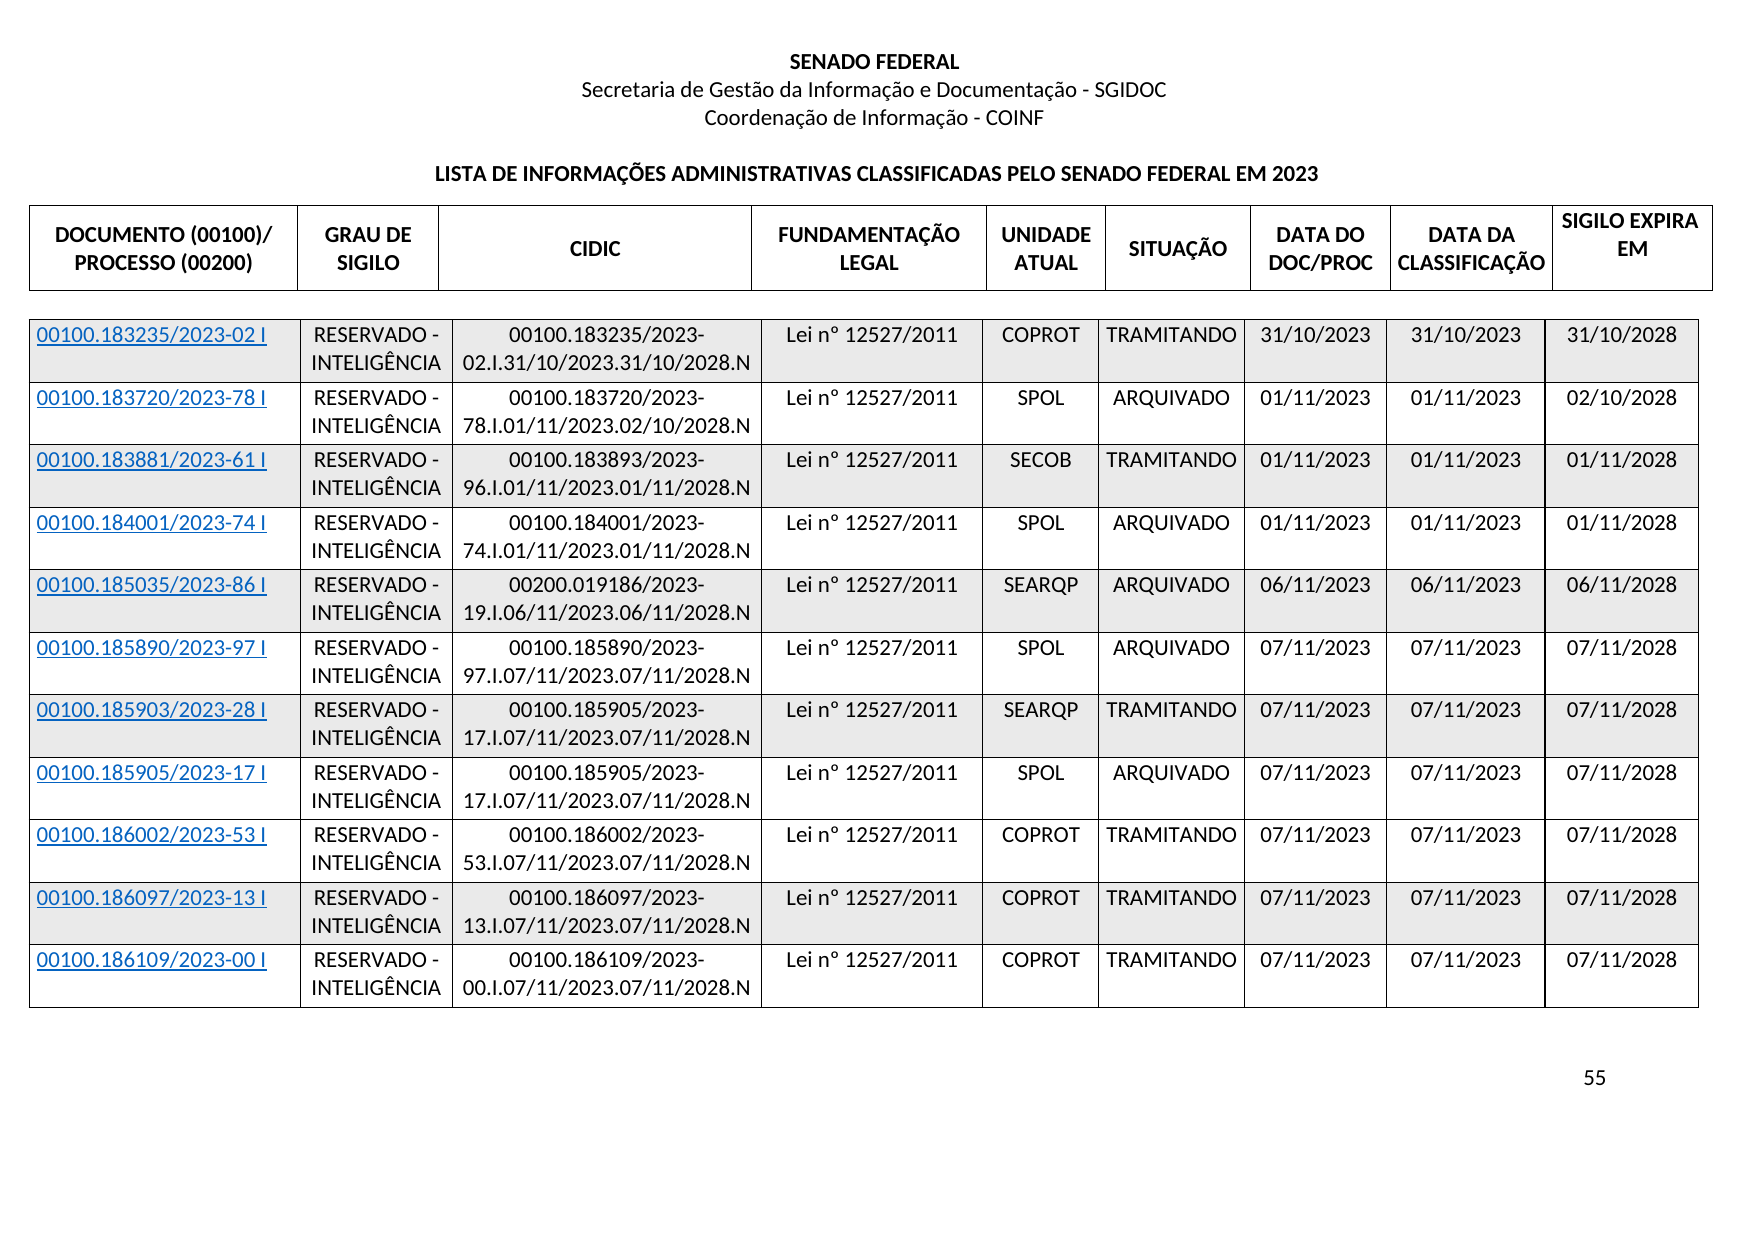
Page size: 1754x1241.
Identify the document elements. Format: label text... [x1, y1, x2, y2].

table_cell 07/11/2023 [1387, 758, 1544, 819]
table_cell RESERVADO - INTELIGÊNCIA [301, 883, 452, 944]
table_cell 01/11/2028 [1546, 445, 1698, 507]
table_cell 07/11/2023 [1387, 883, 1544, 944]
table_cell [1699, 319, 1713, 382]
table_cell RESERVADO - INTELIGÊNCIA [301, 320, 452, 382]
table_cell 00100.184001/2023-74 I [30, 508, 300, 569]
table_cell [1699, 507, 1713, 569]
table_cell TRAMITANDO [1099, 445, 1244, 507]
table_cell Lei nº 12527/2011 [762, 633, 982, 694]
table_cell 00100.185035/2023-86 I [30, 570, 300, 632]
table_cell RESERVADO - INTELIGÊNCIA [301, 570, 452, 632]
table_cell 07/11/2028 [1546, 945, 1698, 1007]
table_cell 07/11/2028 [1546, 695, 1698, 757]
table_cell 07/11/2028 [1546, 820, 1698, 882]
table_cell [1699, 757, 1713, 819]
table_cell 00100.186002/2023-53 I [30, 820, 300, 882]
table_cell RESERVADO - INTELIGÊNCIA [301, 695, 452, 757]
table_cell 07/11/2023 [1245, 945, 1386, 1007]
table_cell 00100.185903/2023-28 I [30, 695, 300, 757]
table_cell 07/11/2023 [1245, 695, 1386, 757]
table_cell COPROT [983, 320, 1098, 382]
table_cell 06/11/2023 [1245, 570, 1386, 632]
table_cell RESERVADO - INTELIGÊNCIA [301, 383, 452, 444]
table_cell [1699, 944, 1713, 1007]
table_cell RESERVADO - INTELIGÊNCIA [301, 820, 452, 882]
table_cell 00100.186097/2023-13.I.07/11/2023.07/11/2028.N [453, 883, 761, 944]
table_cell 00100.186002/2023-53.I.07/11/2023.07/11/2028.N [453, 820, 761, 882]
table_cell 06/11/2023 [1387, 570, 1544, 632]
table_cell [1699, 569, 1713, 632]
table_cell 07/11/2023 [1387, 633, 1544, 694]
table_cell SPOL [983, 758, 1098, 819]
table_cell 00100.185890/2023-97.I.07/11/2023.07/11/2028.N [453, 633, 761, 694]
table_cell ARQUIVADO [1099, 758, 1244, 819]
table_cell 07/11/2028 [1546, 883, 1698, 944]
table_cell 00100.185905/2023-17.I.07/11/2023.07/11/2028.N [453, 695, 761, 757]
table_cell 01/11/2023 [1245, 508, 1386, 569]
table_cell 01/11/2023 [1387, 508, 1544, 569]
table_cell 00100.183893/2023-96.I.01/11/2023.01/11/2028.N [453, 445, 761, 507]
table_cell 01/11/2023 [1387, 383, 1544, 444]
table_cell ARQUIVADO [1099, 570, 1244, 632]
table_cell Lei nº 12527/2011 [762, 758, 982, 819]
table_cell RESERVADO - INTELIGÊNCIA [301, 633, 452, 694]
table_cell RESERVADO - INTELIGÊNCIA [301, 945, 452, 1007]
table_cell 31/10/2028 [1546, 320, 1698, 382]
table_cell SECOB [983, 445, 1098, 507]
table_cell 00100.185890/2023-97 I [30, 633, 300, 694]
table_cell [1699, 694, 1713, 757]
table_cell 00100.183720/2023-78.I.01/11/2023.02/10/2028.N [453, 383, 761, 444]
table_cell Lei nº 12527/2011 [762, 820, 982, 882]
table_cell 00100.186109/2023-00.I.07/11/2023.07/11/2028.N [453, 945, 761, 1007]
table_cell COPROT [983, 945, 1098, 1007]
table_cell 00100.186097/2023-13 I [30, 883, 300, 944]
table_cell 01/11/2023 [1245, 445, 1386, 507]
table_cell SEARQP [983, 570, 1098, 632]
table_cell 00100.183235/2023-02 I [30, 320, 300, 382]
table_cell Lei nº 12527/2011 [762, 945, 982, 1007]
table_cell 07/11/2023 [1245, 820, 1386, 882]
table_cell TRAMITANDO [1099, 945, 1244, 1007]
table_cell ARQUIVADO [1099, 633, 1244, 694]
table_cell [1699, 382, 1713, 444]
table_cell RESERVADO - INTELIGÊNCIA [301, 445, 452, 507]
table_cell Lei nº 12527/2011 [762, 320, 982, 382]
table_cell SEARQP [983, 695, 1098, 757]
table_cell ARQUIVADO [1099, 508, 1244, 569]
table_cell 00100.183720/2023-78 I [30, 383, 300, 444]
table_cell 00100.183881/2023-61 I [30, 445, 300, 507]
table_cell TRAMITANDO [1099, 320, 1244, 382]
table_cell 07/11/2028 [1546, 633, 1698, 694]
table_cell 06/11/2028 [1546, 570, 1698, 632]
table_cell 07/11/2023 [1245, 633, 1386, 694]
table_cell [1699, 632, 1713, 694]
table_cell 07/11/2028 [1546, 758, 1698, 819]
table_cell Lei nº 12527/2011 [762, 883, 982, 944]
table_cell 07/11/2023 [1245, 883, 1386, 944]
table_cell SPOL [983, 383, 1098, 444]
table_cell TRAMITANDO [1099, 883, 1244, 944]
table_cell 31/10/2023 [1387, 320, 1544, 382]
table_cell Lei nº 12527/2011 [762, 383, 982, 444]
table_cell [1699, 882, 1713, 944]
table_cell ARQUIVADO [1099, 383, 1244, 444]
table_cell RESERVADO - INTELIGÊNCIA [301, 508, 452, 569]
table_cell 00100.185905/2023-17 I [30, 758, 300, 819]
table_cell 01/11/2028 [1546, 508, 1698, 569]
table_cell 07/11/2023 [1387, 820, 1544, 882]
table_cell 02/10/2028 [1546, 383, 1698, 444]
table_cell Lei nº 12527/2011 [762, 508, 982, 569]
table_cell Lei nº 12527/2011 [762, 695, 982, 757]
table_cell 00100.183235/2023-02.I.31/10/2023.31/10/2028.N [453, 320, 761, 382]
table_cell COPROT [983, 820, 1098, 882]
table_cell Lei nº 12527/2011 [762, 570, 982, 632]
table_cell SPOL [983, 633, 1098, 694]
table_cell 00200.019186/2023-19.I.06/11/2023.06/11/2028.N [453, 570, 761, 632]
table_cell [1699, 444, 1713, 507]
table_cell SPOL [983, 508, 1098, 569]
table_cell TRAMITANDO [1099, 820, 1244, 882]
table_cell 31/10/2023 [1245, 320, 1386, 382]
table_cell Lei nº 12527/2011 [762, 445, 982, 507]
table_cell 07/11/2023 [1245, 758, 1386, 819]
table_cell 00100.185905/2023-17.I.07/11/2023.07/11/2028.N [453, 758, 761, 819]
table_cell 00100.184001/2023-74.I.01/11/2023.01/11/2028.N [453, 508, 761, 569]
table_cell COPROT [983, 883, 1098, 944]
table_cell 07/11/2023 [1387, 945, 1544, 1007]
table_cell TRAMITANDO [1099, 695, 1244, 757]
table_cell 01/11/2023 [1245, 383, 1386, 444]
table_cell RESERVADO - INTELIGÊNCIA [301, 758, 452, 819]
table_cell [1699, 819, 1713, 882]
table_cell 00100.186109/2023-00 I [30, 945, 300, 1007]
table_cell 07/11/2023 [1387, 695, 1544, 757]
table_cell 01/11/2023 [1387, 445, 1544, 507]
